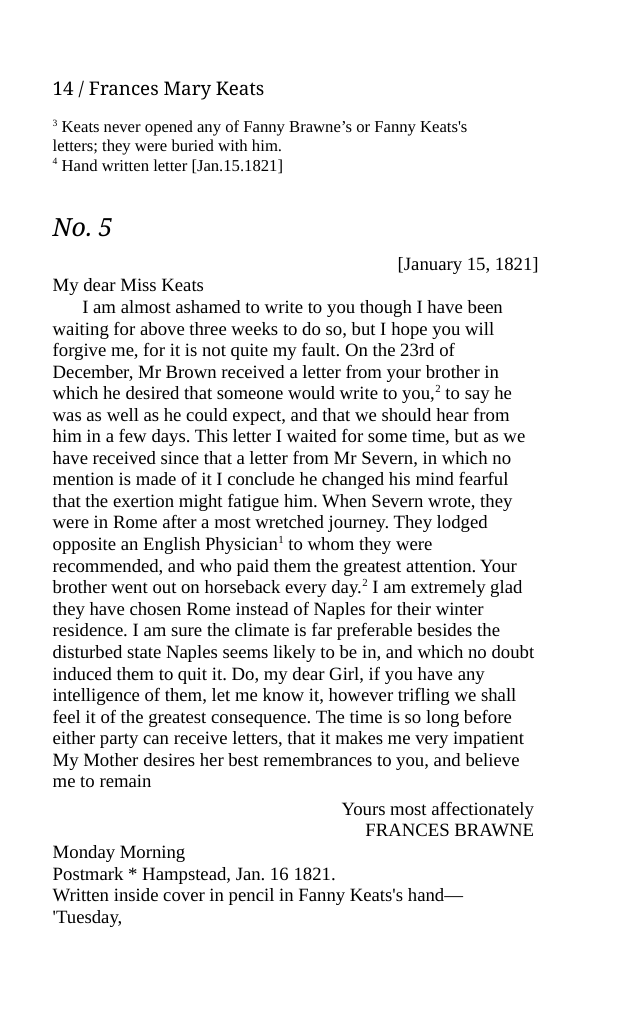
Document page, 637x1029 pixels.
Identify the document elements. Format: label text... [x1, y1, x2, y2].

text FRANCES BRAWNE [52, 819, 538, 841]
subtitle No. 5 [52, 210, 538, 244]
text 4 Hand written letter [Jan.15.1821] [52, 155, 538, 174]
text Monday Morning [52, 841, 538, 862]
text Written inside cover in pencil in Fanny Keats's hand— [52, 884, 538, 906]
text [January 15, 1821] [52, 253, 538, 274]
text My dear Miss Keats [52, 274, 538, 296]
text Yours most affectionately [52, 798, 538, 819]
text letters; they were buried with him. [52, 136, 538, 155]
text I am almost ashamed to write to you though I have been waiting for above three weeks to do so, but I hope you will forgive me, for it is not quite my fault. On the 23rd of December, Mr Brown received a letter from your brother in which he desired that someone would write to you,2 to say he was as well as he could expect, and that we should hear from him in a few days. This letter I waited for some time, but as we have received since that a letter from Mr Severn, in which no mention is made of it I conclude he changed his mind fearful that the exertion might fatigue him. When Severn wrote, they were in Rome after a most wretched journey. They lodged opposite an English Physician1 to whom they were recommended, and who paid them the greatest attention. Your brother went out on horseback every day.2 I am extremely glad they have chosen Rome instead of Naples for their winter residence. I am sure the climate is far preferable besides the disturbed state Naples seems likely to be in, and which no doubt induced them to quit it. Do, my dear Girl, if you have any intelligence of them, let me know it, however trifling we shall feel it of the greatest consequence. The time is so long before either party can receive letters, that it makes me very impatient My Mother desires her best remembrances to you, and believe me to remain [52, 296, 538, 792]
text 'Tuesday, [52, 906, 538, 927]
text Postmark * Hampstead, Jan. 16 1821. [52, 862, 538, 884]
text 3 Keats never opened any of Fanny Brawne’s or Fanny Keats's [52, 117, 538, 136]
